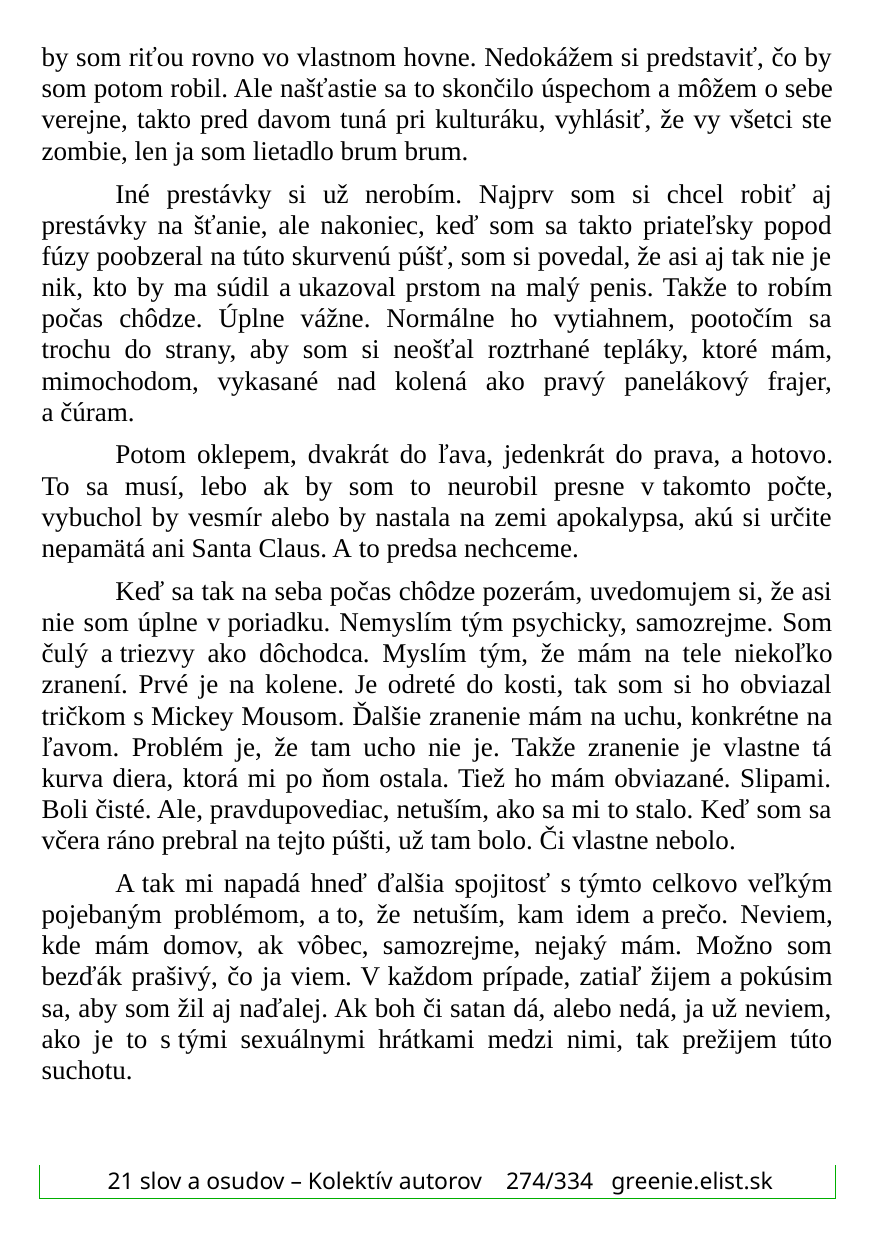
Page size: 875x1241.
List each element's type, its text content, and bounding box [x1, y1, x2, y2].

text by som riťou rovno vo vlastnom hovne. Nedokážem si predstaviť, čo by som potom robil. Ale našťastie sa to skončilo úspechom a môžem o sebe verejne, takto pred davom tuná pri kulturáku, vyhlásiť, že vy všetci ste zombie, len ja som lietadlo brum brum. [41, 41, 833, 166]
text Iné prestávky si už nerobím. Najprv som si chcel robiť aj prestávky na šťanie, ale nakoniec, keď som sa takto priateľsky popod fúzy poobzeral na túto skurvenú púšť, som si povedal, že asi aj tak nie je nik, kto by ma súdil a ukazoval prstom na malý penis. Takže to robím počas chôdze. Úplne vážne. Normálne ho vytiahnem, pootočím sa trochu do strany, aby som si neošťal roztrhané tepláky, ktoré mám, mimochodom, vykasané nad kolená ako pravý panelákový frajer, a čúram. [41, 178, 833, 427]
text A tak mi napadá hneď ďalšia spojitosť s týmto celkovo veľkým pojebaným problémom, a to, že netuším, kam idem a prečo. Neviem, kde mám domov, ak vôbec, samozrejme, nejaký mám. Možno som bezďák prašivý, čo ja viem. V každom prípade, zatiaľ žijem a pokúsim sa, aby som žil aj naďalej. Ak boh či satan dá, alebo nedá, ja už neviem, ako je to s tými sexuálnymi hrátkami medzi nimi, tak prežijem túto suchotu. [41, 867, 833, 1085]
text Keď sa tak na seba počas chôdze pozerám, uvedomujem si, že asi nie som úplne v poriadku. Nemyslím tým psychicky, samozrejme. Som čulý a triezvy ako dôchodca. Myslím tým, že mám na tele niekoľko zranení. Prvé je na kolene. Je odreté do kosti, tak som si ho obviazal tričkom s Mickey Mousom. Ďalšie zranenie mám na uchu, konkrétne na ľavom. Problém je, že tam ucho nie je. Takže zranenie je vlastne tá kurva diera, ktorá mi po ňom ostala. Tiež ho mám obviazané. Slipami. Boli čisté. Ale, pravdupovediac, netuším, ako sa mi to stalo. Keď som sa včera ráno prebral na tejto púšti, už tam bolo. Či vlastne nebolo. [41, 575, 833, 855]
text Potom oklepem, dvakrát do ľava, jedenkrát do prava, a hotovo. To sa musí, lebo ak by som to neurobil presne v takomto počte, vybuchol by vesmír alebo by nastala na zemi apokalypsa, akú si určite nepamätá ani Santa Claus. A to predsa nechceme. [41, 439, 833, 563]
